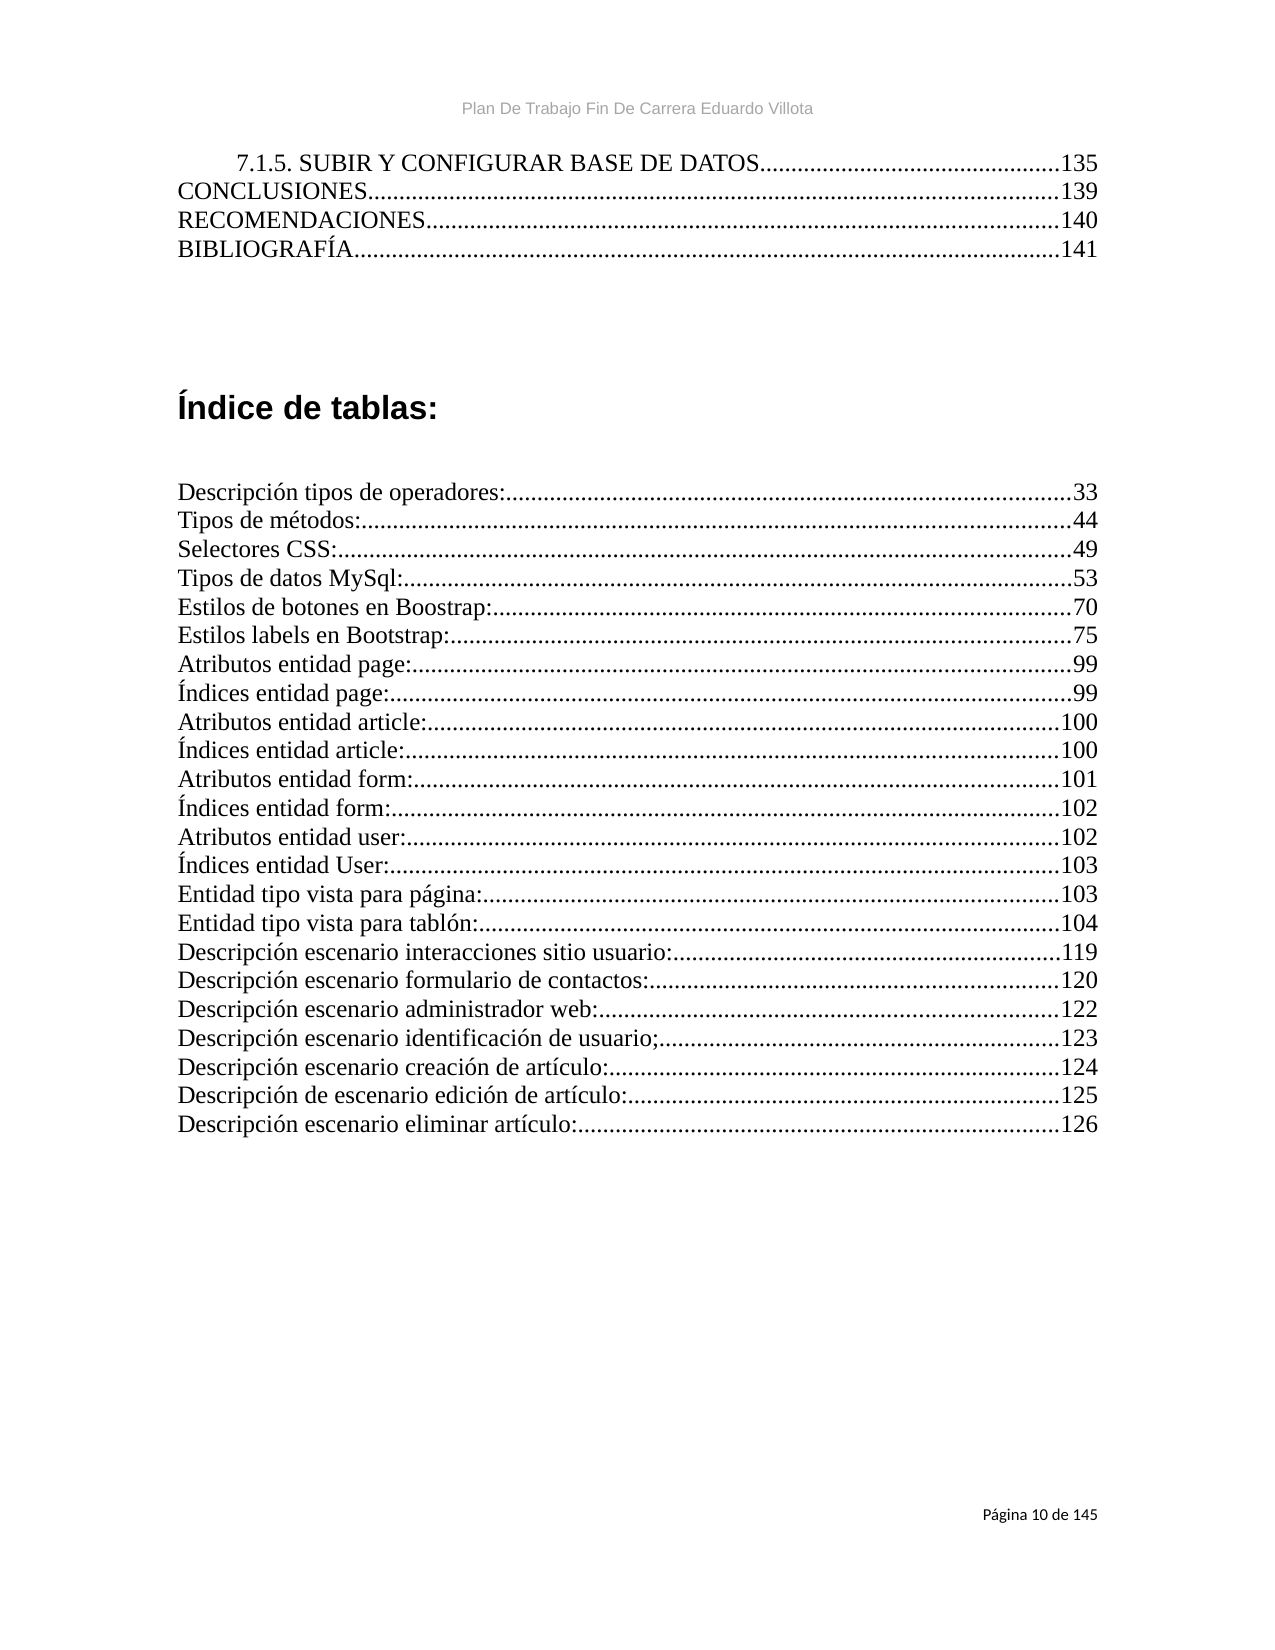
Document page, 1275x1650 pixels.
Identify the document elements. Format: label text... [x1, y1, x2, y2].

text Entidad tipo vista para página: 103 [177, 879, 1098, 908]
text Índices entidad article: 100 [177, 735, 1098, 764]
text 7.1.5. SUBIR Y CONFIGURAR BASE DE DATOS 135 [236, 148, 1098, 176]
text Descripción de escenario edición de artículo: 125 [177, 1080, 1098, 1109]
text Atributos entidad article: 100 [177, 707, 1098, 735]
text Índices entidad page: 99 [177, 678, 1098, 707]
text Estilos labels en Bootstrap: 75 [177, 620, 1098, 649]
text Tipos de datos MySql: 53 [177, 563, 1098, 592]
text Índices entidad User: 103 [177, 850, 1098, 879]
text Entidad tipo vista para tablón: 104 [177, 908, 1098, 937]
text Atributos entidad user: 102 [177, 822, 1098, 850]
text Atributos entidad page: 99 [177, 649, 1098, 678]
text CONCLUSIONES 139 [177, 176, 1098, 205]
text Descripción tipos de operadores: 33 [177, 477, 1098, 505]
text Descripción escenario identificación de usuario; 123 [177, 1023, 1098, 1052]
text BIBLIOGRAFÍA 141 [177, 234, 1098, 263]
text Descripción escenario formulario de contactos: 120 [177, 965, 1098, 994]
text Descripción escenario administrador web: 122 [177, 994, 1098, 1023]
subtitle Índice de tablas: [177, 388, 1098, 427]
text Atributos entidad form: 101 [177, 764, 1098, 793]
text Tipos de métodos: 44 [177, 505, 1098, 534]
text Descripción escenario interacciones sitio usuario: 119 [177, 937, 1098, 965]
text Selectores CSS: 49 [177, 534, 1098, 563]
text Descripción escenario eliminar artículo: 126 [177, 1109, 1098, 1138]
text RECOMENDACIONES 140 [177, 205, 1098, 234]
text Descripción escenario creación de artículo: 124 [177, 1052, 1098, 1080]
text Índices entidad form: 102 [177, 793, 1098, 822]
text Estilos de botones en Boostrap: 70 [177, 592, 1098, 620]
